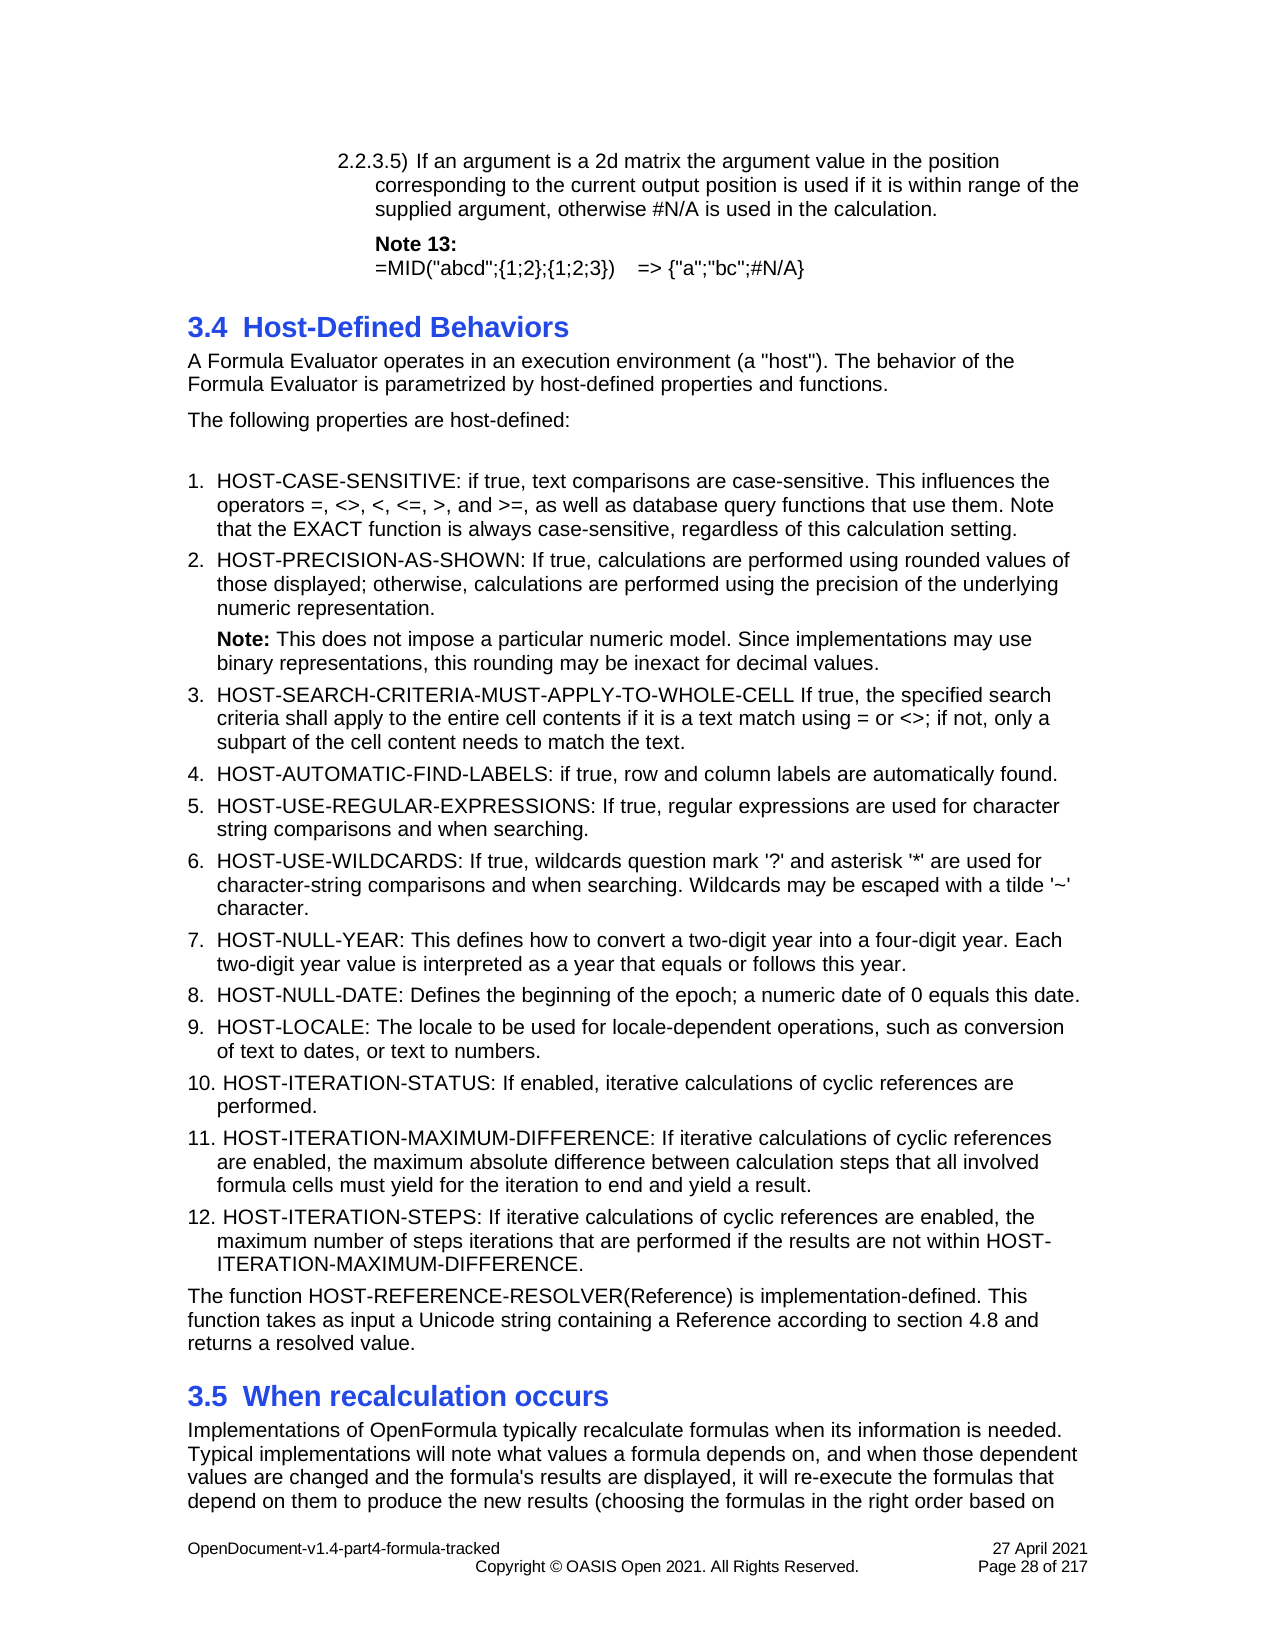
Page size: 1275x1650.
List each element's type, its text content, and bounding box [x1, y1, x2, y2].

list HOST-USE-REGULAR-EXPRESSIONS: If true, regular expressions are used for character string comparisons and when searching. [187, 794, 1088, 841]
text The following properties are host-defined: [187, 408, 1088, 456]
text The function HOST-REFERENCE-RESOLVER(Reference) is implementation-defined. This function takes as input a Unicode string containing a Reference according to section 4.8 and returns a resolved value. [187, 1284, 1088, 1355]
list HOST-LOCALE: The locale to be used for locale-dependent operations, such as conversion of text to dates, or text to numbers. [187, 1016, 1088, 1063]
text A Formula Evaluator operates in an execution environment (a "host"). The behavior of the Formula Evaluator is parametrized by host-defined properties and functions. [187, 349, 1088, 396]
list HOST-NULL-DATE: Defines the beginning of the epoch; a numeric date of 0 equals this date. [187, 984, 1088, 1007]
list Note 13: =MID("abcd";{1;2};{1;2;3}) => {"a";"bc";#N/A} [337, 233, 1088, 280]
list Note: This does not impose a particular numeric model. Since implementations may use binary representations, this rounding may be inexact for decimal values. [187, 628, 1088, 675]
list If an argument is a 2d matrix the argument value in the position corresponding to the current output position is used if it is within range of the supplied argument, otherwise #N/A is used in the calculation. [337, 150, 1088, 221]
list HOST-PRECISION-AS-SHOWN: If true, calculations are performed using rounded values of those displayed; otherwise, calculations are performed using the precision of the underlying numeric representation. [187, 549, 1088, 619]
list HOST-SEARCH-CRITERIA-MUST-APPLY-TO-WHOLE-CELL If true, the specified search criteria shall apply to the entire cell contents if it is a text match using = or <>; if not, only a subpart of the cell content needs to match the text. [187, 683, 1088, 754]
list HOST-NULL-YEAR: This defines how to convert a two-digit year into a four-digit year. Each two-digit year value is interpreted as a year that equals or follows this year. [187, 928, 1088, 976]
list HOST-ITERATION-STATUS: If enabled, iterative calculations of cyclic references are performed. [187, 1071, 1088, 1118]
list HOST-CASE-SENSITIVE: if true, text comparisons are case-sensitive. This influences the operators =, <>, <, <=, >, and >=, as well as database query functions that use them. Note that the EXACT function is always case-sensitive, regardless of this calculation setting. [187, 470, 1088, 541]
list HOST-AUTOMATIC-FIND-LABELS: if true, row and column labels are automatically found. [187, 762, 1088, 786]
text Implementations of OpenFormula typically recalculate formulas when its information is needed. Typical implementations will note what values a formula depends on, and when those dependent values are changed and the formula's results are displayed, it will re-execute the formulas that depend on them to produce the new results (choosing the formulas in the right order based on [187, 1419, 1088, 1513]
list HOST-USE-WILDCARDS: If true, wildcards question mark '?' and asterisk '*' are used for character-string comparisons and when searching. Wildcards may be escaped with a tilde '~' character. [187, 849, 1088, 920]
list HOST-ITERATION-STEPS: If iterative calculations of cyclic references are enabled, the maximum number of steps iterations that are performed if the results are not within HOST-ITERATION-MAXIMUM-DIFFERENCE. [187, 1206, 1088, 1276]
list HOST-ITERATION-MAXIMUM-DIFFERENCE: If iterative calculations of cyclic references are enabled, the maximum absolute difference between calculation steps that all involved formula cells must yield for the iteration to end and yield a result. [187, 1127, 1088, 1197]
subtitle Host-Defined Behaviors [187, 311, 1088, 343]
subtitle When recalculation occurs [187, 1380, 1088, 1413]
